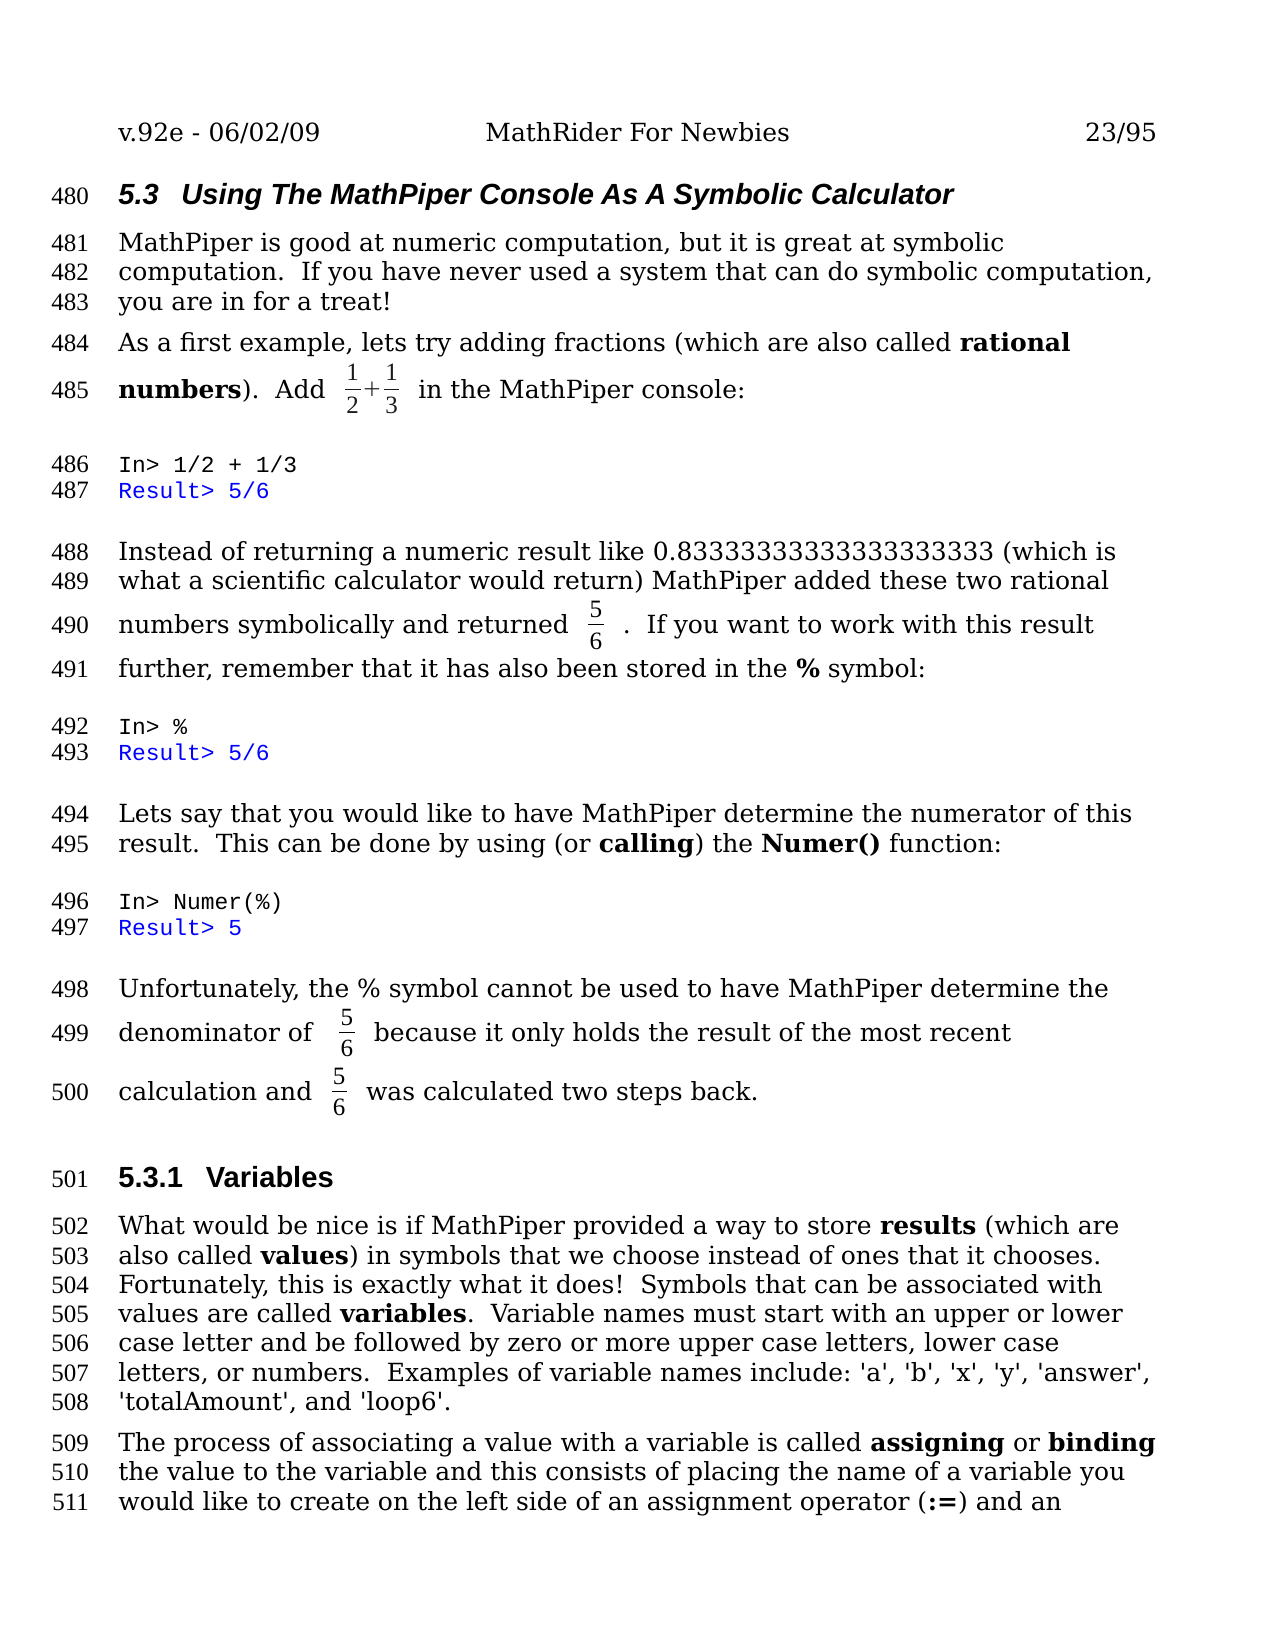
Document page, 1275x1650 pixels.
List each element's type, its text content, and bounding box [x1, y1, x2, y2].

text In> 1/2 + 1/3 [118, 453, 1157, 479]
text Unfortunately, the % symbol cannot be used to have MathPiper determine the denominator of because it only holds the result of the most recent calculation andwas calculated two steps back. [118, 974, 1157, 1121]
subtitle Using The MathPiper Console As A Symbolic Calculator [118, 177, 1157, 210]
text Lets say that you would like to have MathPiper determine the numerator of this result. This can be done by using (or calling) the Numer() function: [118, 799, 1157, 858]
text MathPiper is good at numeric computation, but it is great at symbolic computation. If you have never used a system that can do symbolic computation, you are in for a treat! [118, 228, 1157, 316]
text As a first example, lets try adding fractions (which are also called rational numbers). Addin the MathPiper console: [118, 328, 1157, 421]
text What would be nice is if MathPiper provided a way to store results (which are also called values) in symbols that we choose instead of ones that it chooses. Fortunately, this is exactly what it does! Symbols that can be associated with values are called variables. Variable names must start with an upper or lower case letter and be followed by zero or more upper case letters, lower case letters, or numbers. Examples of variable names include: 'a', 'b', 'x', 'y', 'answer', 'totalAmount', and 'loop6'. [118, 1211, 1157, 1416]
text Instead of returning a numeric result like 0.83333333333333333333 (which is what a scientific calculator would return) MathPiper added these two rational numbers symbolically and returned. If you want to work with this result further, remember that it has also been stored in the % symbol: [118, 537, 1157, 684]
text Result> 5/6 [118, 479, 1157, 505]
text In> Numer(%) [118, 890, 1157, 916]
subtitle Variables [118, 1160, 1157, 1193]
text In> % [118, 716, 1157, 742]
text Result> 5 [118, 916, 1157, 942]
text The process of associating a value with a variable is called assigning or binding the value to the variable and this consists of placing the name of a variable you would like to create on the left side of an assignment operator (:=) and an [118, 1428, 1157, 1516]
text Result> 5/6 [118, 742, 1157, 767]
